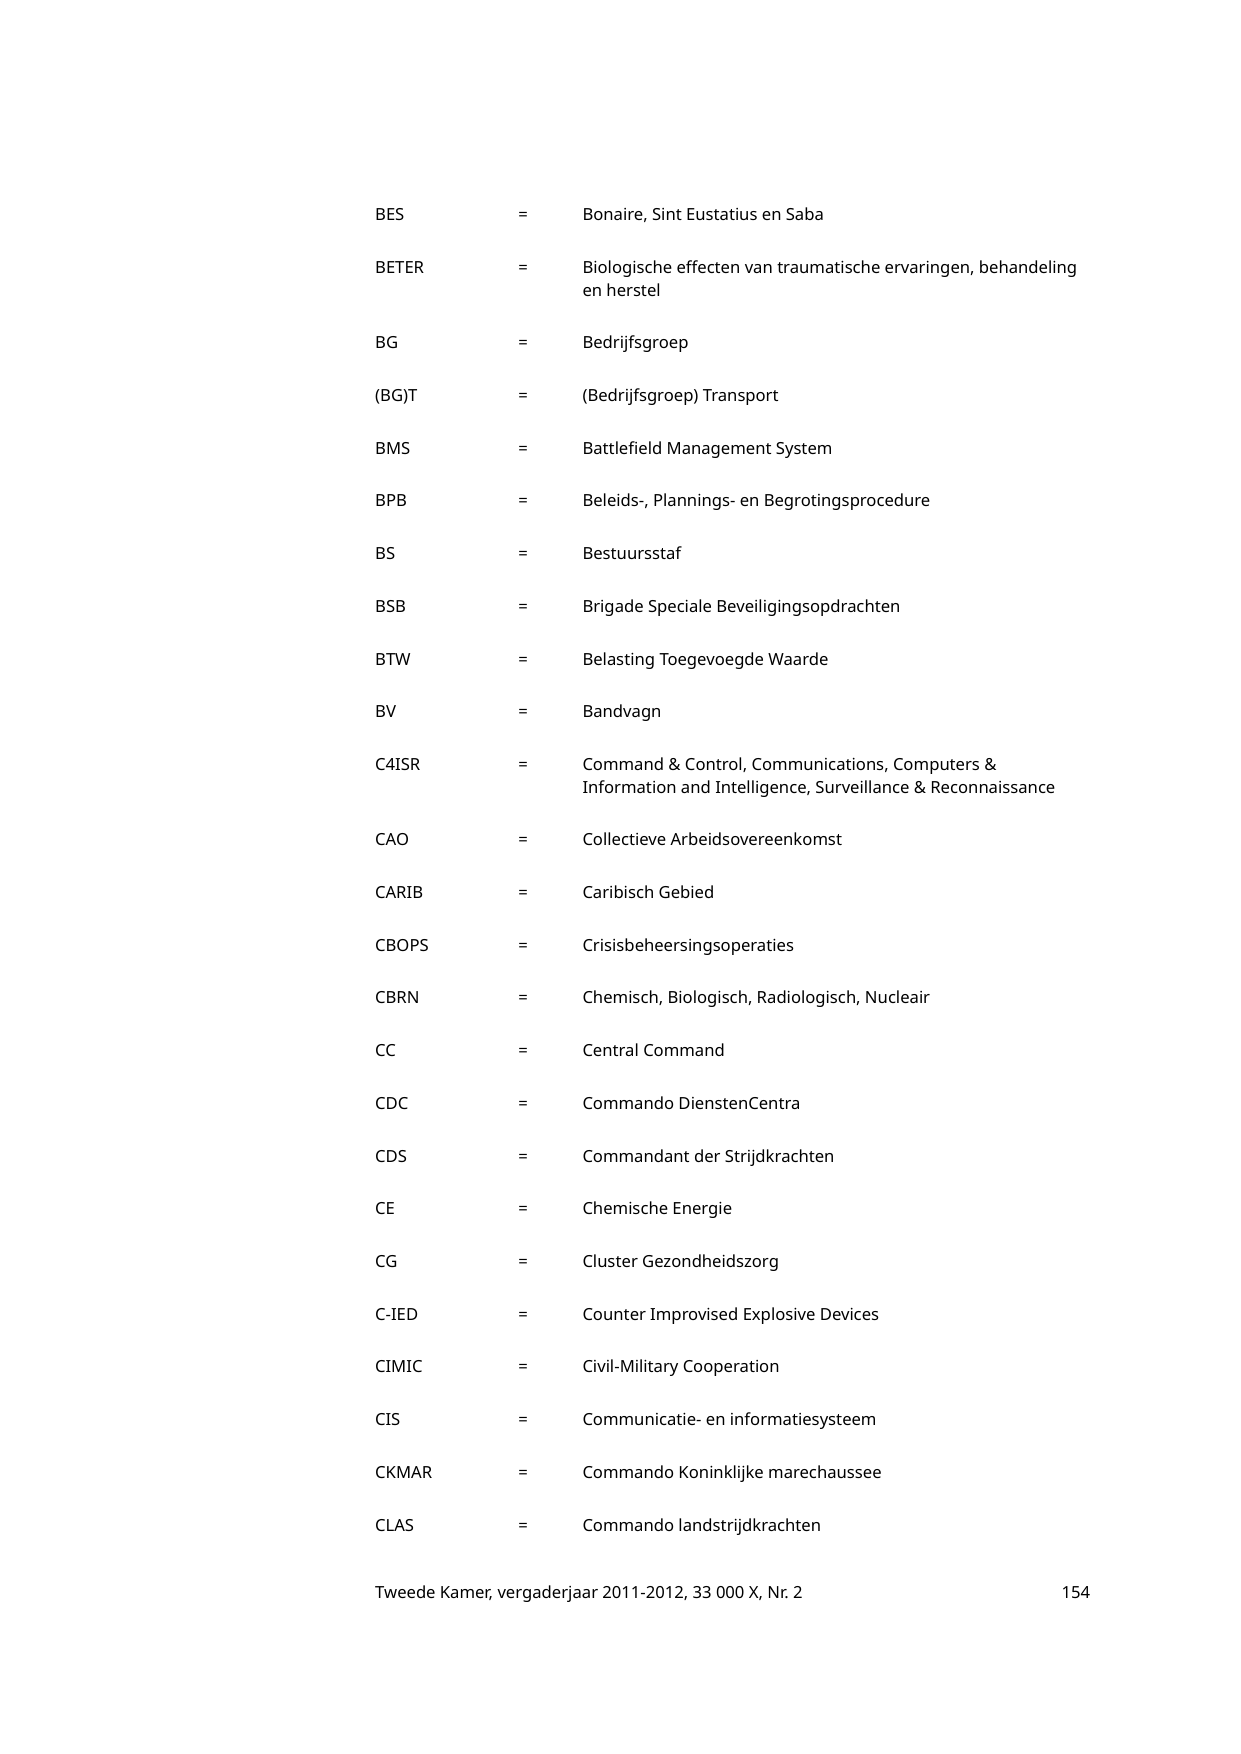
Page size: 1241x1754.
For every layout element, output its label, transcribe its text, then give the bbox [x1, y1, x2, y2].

table_cell Counter Improvised Explosive Devices [582, 1302, 1090, 1355]
table_cell CLAS [375, 1513, 518, 1536]
table_cell CBRN [375, 986, 518, 1039]
table_cell Chemische Energie [582, 1197, 1090, 1249]
table_cell BETER [375, 255, 518, 331]
table_cell Bestuursstaf [582, 542, 1090, 594]
table_cell Crisisbeheersingsoperaties [582, 933, 1090, 986]
table_cell = [518, 489, 582, 542]
table_cell BPB [375, 489, 518, 542]
table_cell Cluster Gezondheidszorg [582, 1250, 1090, 1302]
table_cell = [518, 881, 582, 933]
table_cell BS [375, 542, 518, 594]
table_cell Chemisch, Biologisch, Radiologisch, Nucleair [582, 986, 1090, 1039]
table_cell Belasting Toegevoegde Waarde [582, 647, 1090, 700]
table_cell = [518, 1355, 582, 1408]
table_cell = [518, 1144, 582, 1197]
table_cell = [518, 384, 582, 436]
table_cell = [518, 594, 582, 647]
table_cell = [518, 828, 582, 881]
table_cell Caribisch Gebied [582, 881, 1090, 933]
table_cell C-IED [375, 1302, 518, 1355]
table_cell = [518, 986, 582, 1039]
table_cell Bedrijfsgroep [582, 331, 1090, 383]
table_cell = [518, 700, 582, 752]
table_cell CDS [375, 1144, 518, 1197]
table_cell CIMIC [375, 1355, 518, 1408]
table_cell Commando Koninklijke marechaussee [582, 1460, 1090, 1513]
table_cell = [518, 1302, 582, 1355]
table_cell Commandant der Strijdkrachten [582, 1144, 1090, 1197]
table_cell [518, 150, 582, 203]
table_cell BMS [375, 436, 518, 489]
table_cell CKMAR [375, 1460, 518, 1513]
table_cell Collectieve Arbeidsovereenkomst [582, 828, 1090, 881]
table_cell Biologische effecten van traumatische ervaringen, behandeling en herstel [582, 255, 1090, 331]
table_cell Beleids-, Plannings- en Begrotingsprocedure [582, 489, 1090, 542]
table_cell CBOPS [375, 933, 518, 986]
table_cell = [518, 436, 582, 489]
table_cell (Bedrijfsgroep) Transport [582, 384, 1090, 436]
table_cell Bonaire, Sint Eustatius en Saba [582, 203, 1090, 255]
table_cell Battlefield Management System [582, 436, 1090, 489]
table_cell = [518, 1250, 582, 1302]
table_cell CIS [375, 1408, 518, 1460]
table_cell Communicatie- en informatiesysteem [582, 1408, 1090, 1460]
table_cell = [518, 1408, 582, 1460]
table_cell CE [375, 1197, 518, 1249]
table_cell Central Command [582, 1039, 1090, 1091]
table_cell BSB [375, 594, 518, 647]
table_cell = [518, 255, 582, 331]
table_cell = [518, 933, 582, 986]
table_cell BV [375, 700, 518, 752]
table_cell = [518, 203, 582, 255]
table_cell (BG)T [375, 384, 518, 436]
table_cell CARIB [375, 881, 518, 933]
table_cell = [518, 1460, 582, 1513]
table_cell = [518, 647, 582, 700]
table_cell C4ISR [375, 753, 518, 828]
table_cell BG [375, 331, 518, 383]
table_cell Commando DienstenCentra [582, 1091, 1090, 1144]
table_cell Command & Control, Communications, Computers & Information and Intelligence, Surveillance & Reconnaissance [582, 753, 1090, 828]
table_cell BTW [375, 647, 518, 700]
table_cell = [518, 542, 582, 594]
table_cell [375, 150, 518, 203]
table_cell Commando landstrijdkrachten [582, 1513, 1090, 1536]
table_cell CG [375, 1250, 518, 1302]
table_cell Brigade Speciale Beveiligingsopdrachten [582, 594, 1090, 647]
table_cell = [518, 331, 582, 383]
table_cell [582, 150, 1090, 203]
table_cell = [518, 753, 582, 828]
table_cell CAO [375, 828, 518, 881]
table_cell = [518, 1197, 582, 1249]
table_cell CDC [375, 1091, 518, 1144]
table_cell Bandvagn [582, 700, 1090, 752]
table_cell = [518, 1513, 582, 1536]
table_cell Civil-Military Cooperation [582, 1355, 1090, 1408]
table_cell BES [375, 203, 518, 255]
table_cell CC [375, 1039, 518, 1091]
table_cell = [518, 1039, 582, 1091]
table_cell = [518, 1091, 582, 1144]
